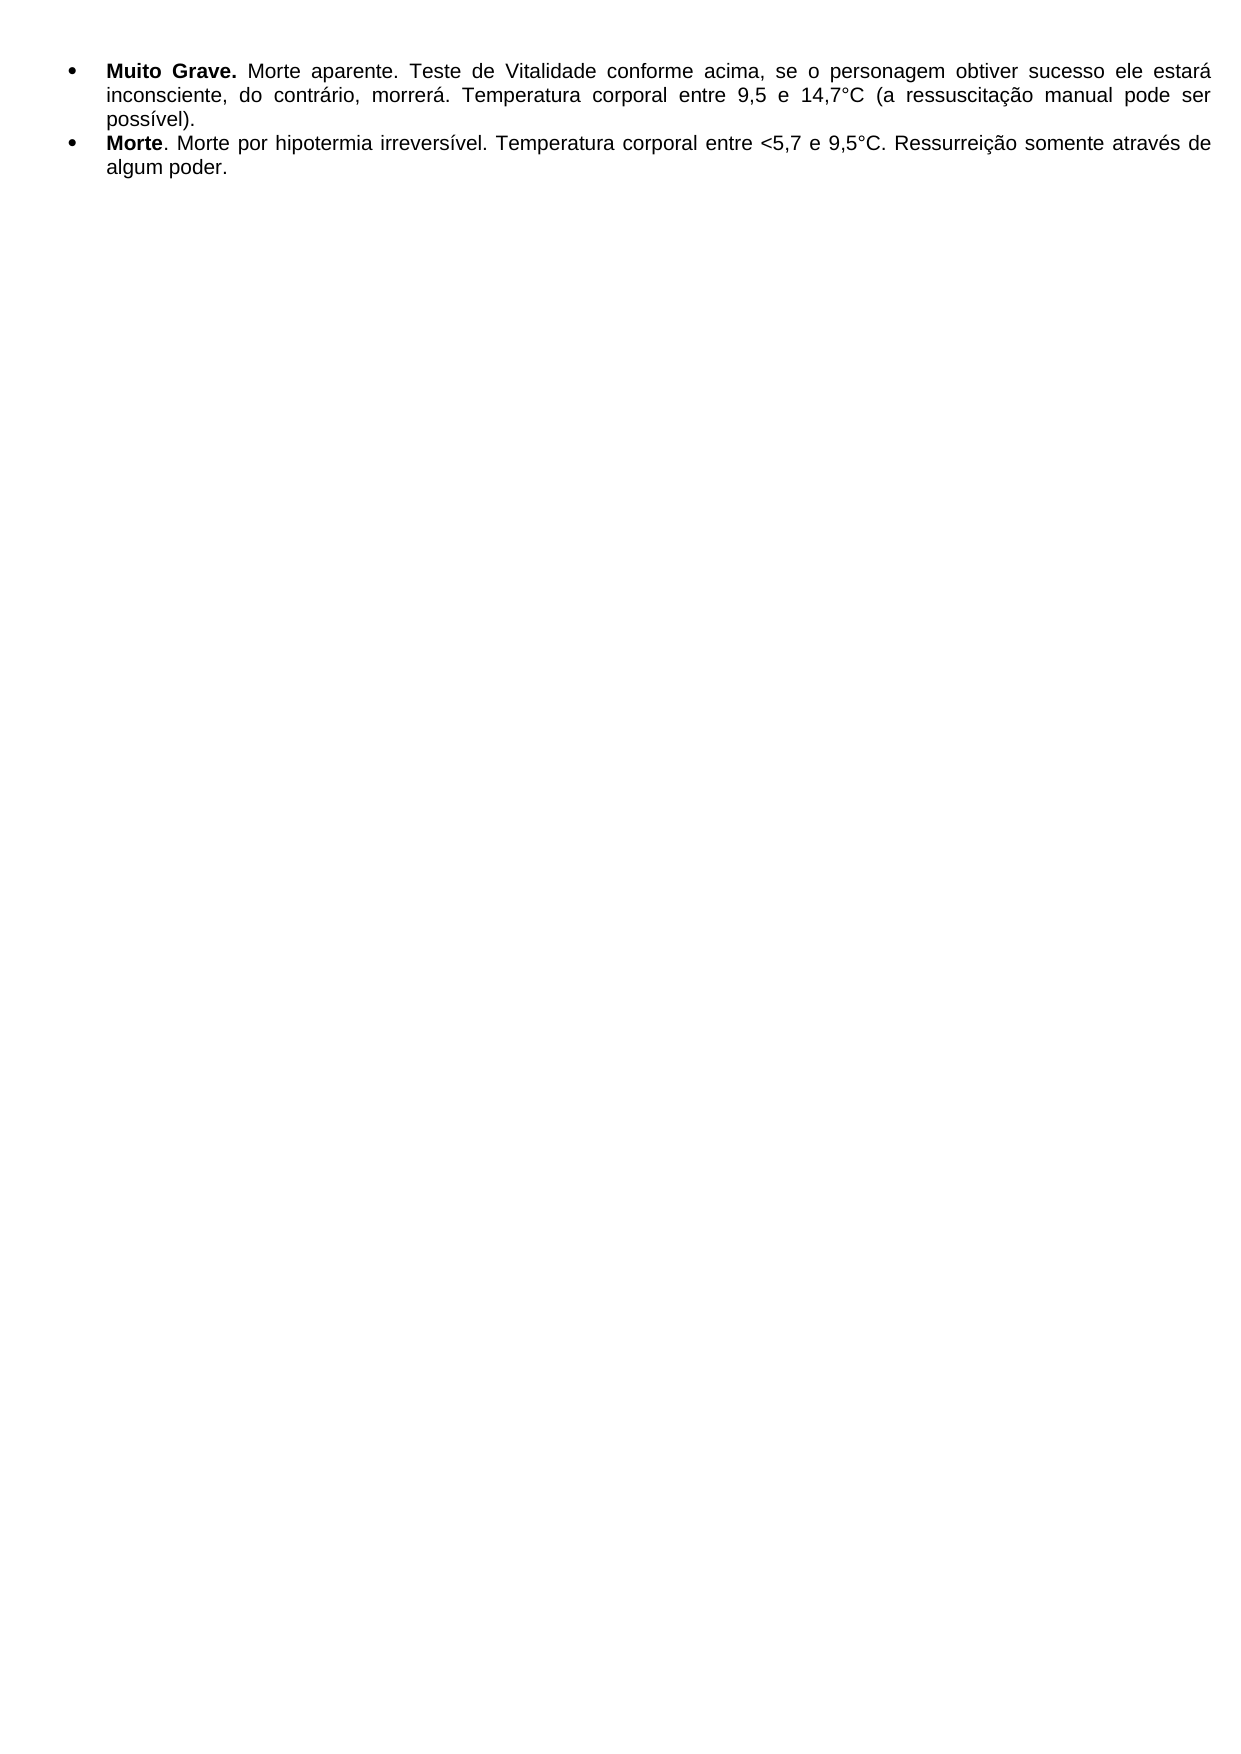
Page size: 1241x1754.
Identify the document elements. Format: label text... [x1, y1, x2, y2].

list Morte. Morte por hipotermia irreversível. Temperatura corporal entre <5,7 e 9,5°C. Ressurreição somente através de algum poder. [69, 131, 1212, 179]
list Muito Grave. Morte aparente. Teste de Vitalidade conforme acima, se o personagem obtiver sucesso ele estará inconsciente, do contrário, morrerá. Temperatura corporal entre 9,5 e 14,7°C (a ressuscitação manual pode ser possível). [69, 59, 1212, 131]
